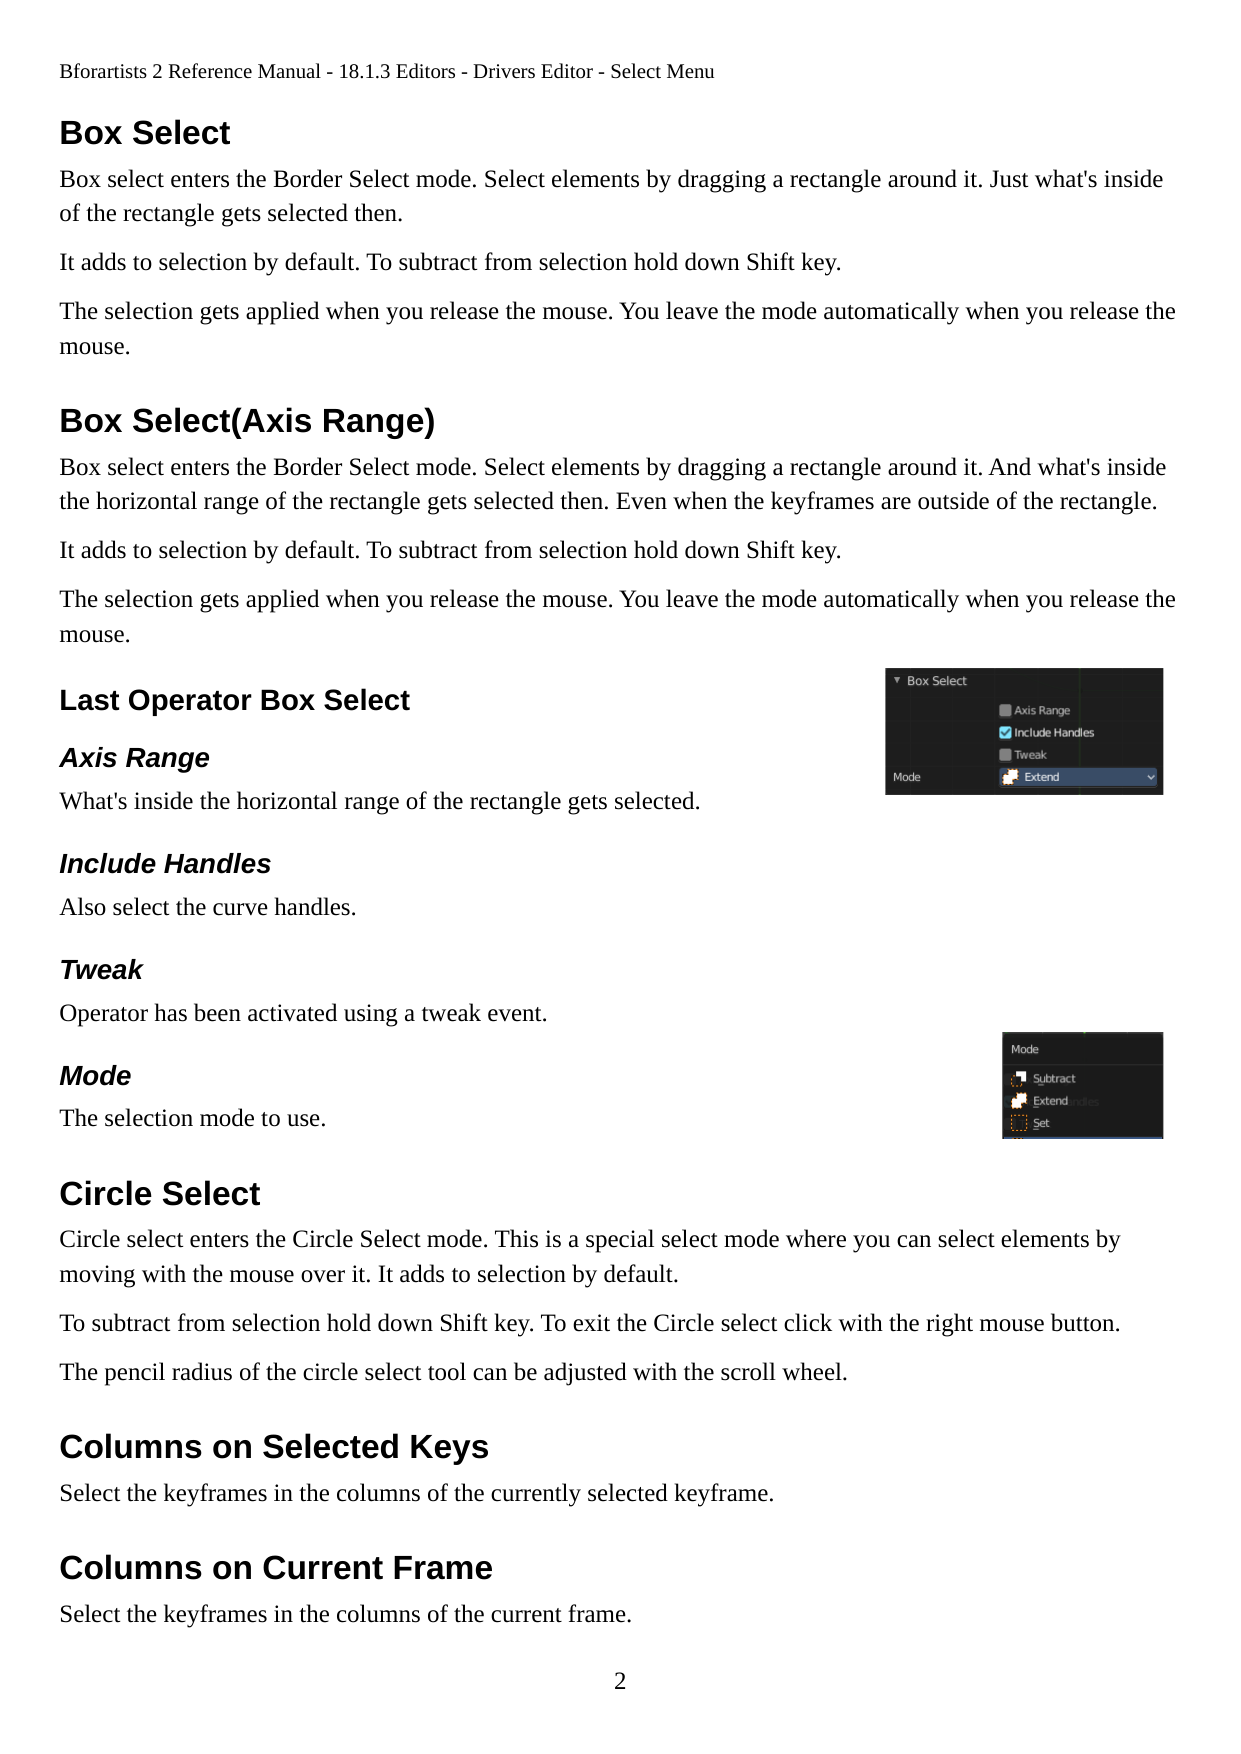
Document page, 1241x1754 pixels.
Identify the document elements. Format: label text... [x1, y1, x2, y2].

subtitle Columns on Current Frame [59, 1548, 1181, 1587]
subtitle [1164, 741, 1181, 773]
text It adds to selection by default. To subtract from selection hold down Shift key. [59, 535, 1181, 564]
text Circle select enters the Circle Select mode. This is a special select mode where you can select elements by moving with the mouse over it. It adds to selection by default. [59, 1224, 1181, 1288]
text Select the keyframes in the columns of the current frame. [59, 1599, 1181, 1628]
subtitle Tweak [59, 953, 1181, 985]
subtitle [1164, 1059, 1181, 1091]
text It adds to selection by default. To subtract from selection hold down Shift key. [59, 247, 1181, 276]
text The pencil radius of the circle select tool can be adjusted with the scroll wheel. [59, 1357, 1181, 1386]
subtitle Box Select(Axis Range) [59, 401, 1181, 439]
subtitle Columns on Selected Keys [59, 1427, 1181, 1466]
text Box select enters the Border Select mode. Select elements by dragging a rectangle around it. And what's inside the horizontal range of the rectangle gets selected then. Even when the keyframes are outside of the rectangle. [59, 452, 1181, 515]
subtitle Axis Range [59, 741, 885, 773]
text Box select enters the Border Select mode. Select elements by dragging a rectangle around it. Just what's inside of the rectangle gets selected then. [59, 164, 1181, 227]
subtitle Box Select [59, 113, 1181, 151]
text The selection mode to use. [59, 1103, 1002, 1132]
text To subtract from selection hold down Shift key. To exit the Circle select click with the right mouse button. [59, 1308, 1181, 1337]
text The selection gets applied when you release the mouse. You leave the mode automatically when you release the mouse. [59, 584, 1181, 648]
text What's inside the horizontal range of the rectangle gets selected. [59, 786, 1181, 814]
picture [1002, 1032, 1164, 1139]
subtitle Include Handles [59, 847, 1181, 879]
picture [885, 668, 1164, 795]
subtitle Mode [59, 1059, 1002, 1091]
subtitle Last Operator Box Select [59, 683, 885, 716]
text Select the keyframes in the columns of the currently selected keyframe. [59, 1478, 1181, 1507]
text Also select the curve handles. [59, 892, 1181, 920]
subtitle [1164, 683, 1181, 716]
text The selection gets applied when you release the mouse. You leave the mode automatically when you release the mouse. [59, 296, 1181, 359]
subtitle Circle Select [59, 1173, 1181, 1212]
text Operator has been activated using a tweak event. [59, 998, 1181, 1026]
